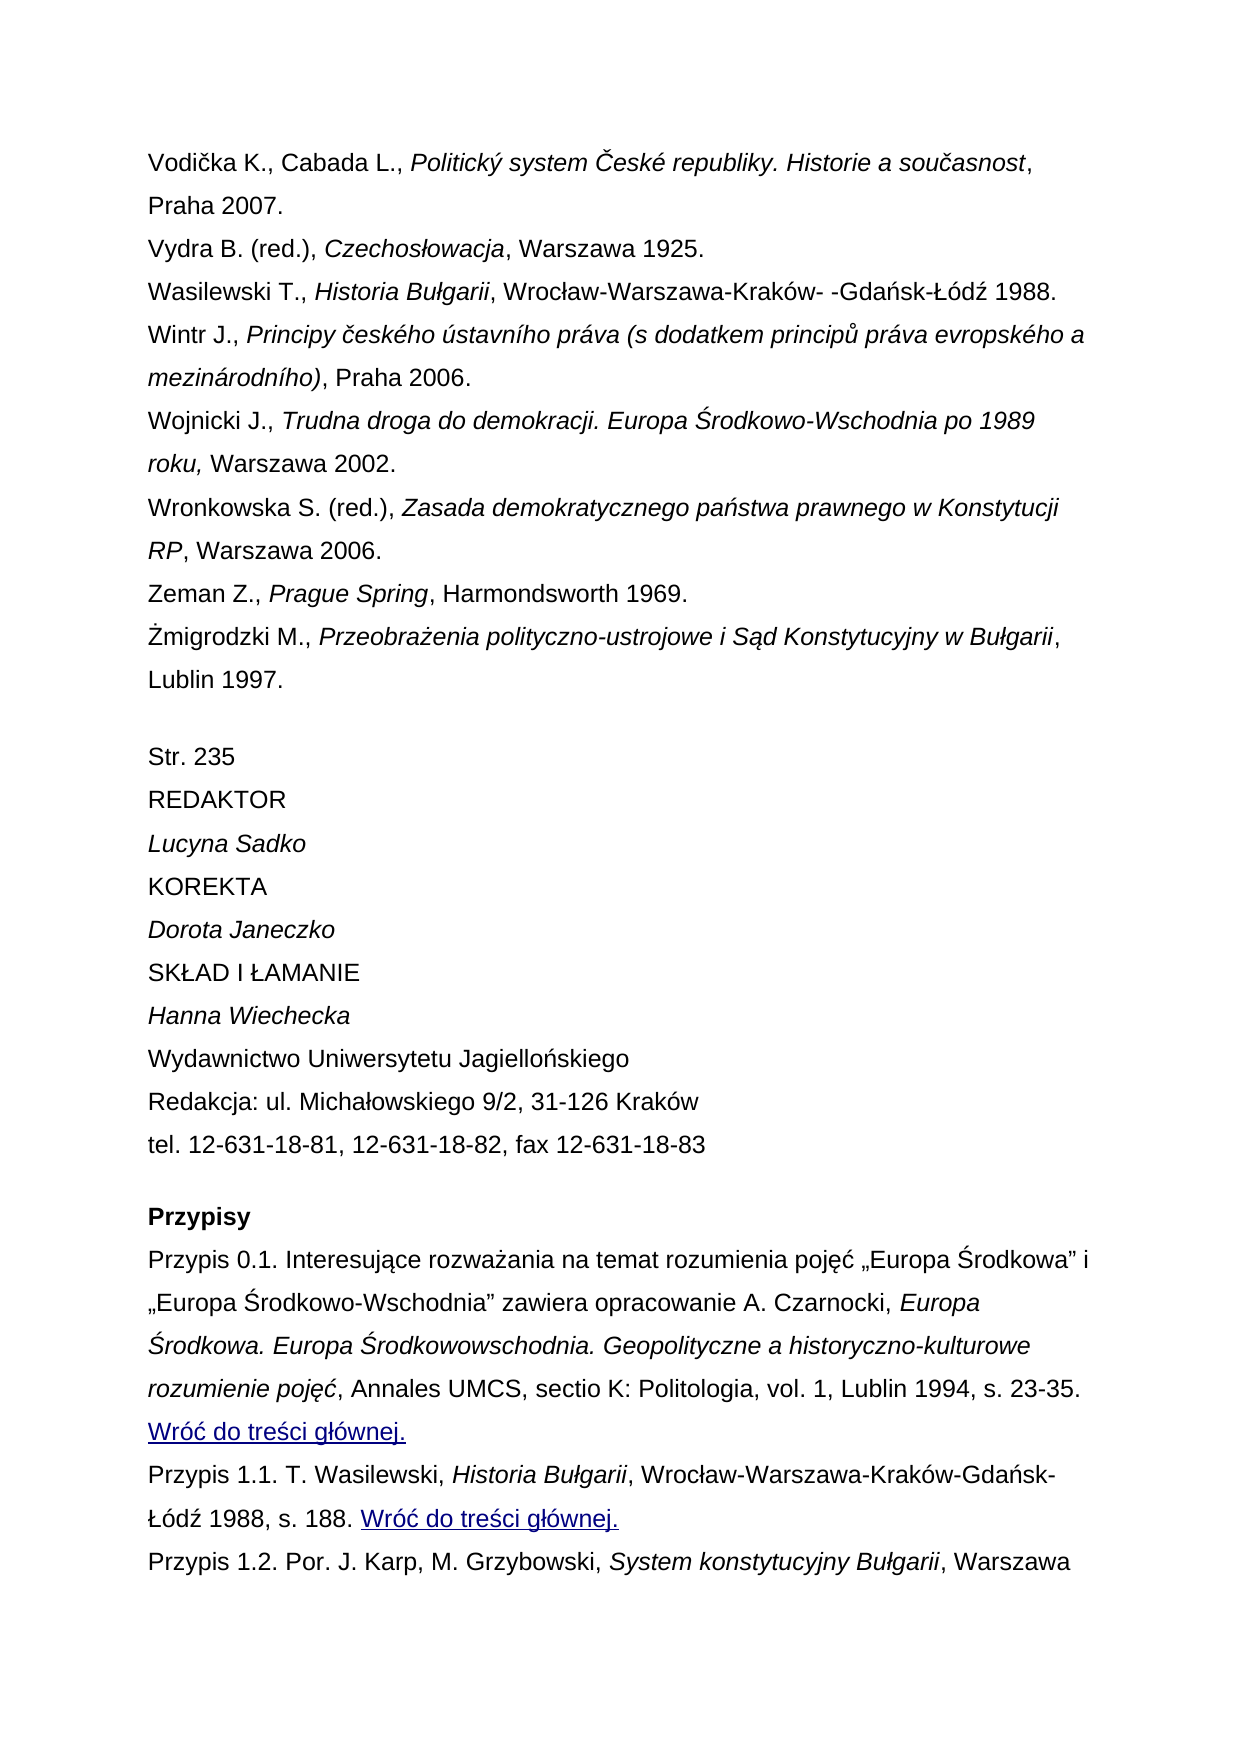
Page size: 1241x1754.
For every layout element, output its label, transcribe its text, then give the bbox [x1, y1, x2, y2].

text Hanna Wiechecka [148, 1001, 1093, 1030]
text Wydawnictwo Uniwersytetu Jagiellońskiego [148, 1044, 1093, 1073]
text Żmigrodzki M., Przeobrażenia polityczno-ustrojowe i Sąd Konstytucyjny w Bułgarii, Lublin 1997. [148, 622, 1093, 694]
text Wasilewski T., Historia Bułgarii, Wrocław-Warszawa-Kraków- -Gdańsk-Łódź 1988. [148, 277, 1093, 306]
text SKŁAD I ŁAMANIE [148, 958, 1093, 987]
text Str. 235 [148, 742, 1093, 771]
text Przypisy [148, 1202, 1093, 1231]
text Wronkowska S. (red.), Zasada demokratycznego państwa prawnego w Konstytucji RP, Warszawa 2006. [148, 493, 1093, 564]
text Lucyna Sadko [148, 829, 1093, 857]
text Vydra B. (red.), Czechosłowacja, Warszawa 1925. [148, 234, 1093, 263]
text REDAKTOR [148, 786, 1093, 814]
text Vodička K., Cabada L., Politický system České republiky. Historie a současnost, Praha 2007. [148, 148, 1093, 219]
text Dorota Janeczko [148, 915, 1093, 944]
text Przypis 0.1. Interesujące rozważania na temat rozumienia pojęć „Europa Środkowa” i „Europa Środkowo-Wschodnia” zawiera opracowanie A. Czarnocki, Europa Środkowa. Europa Środkowowschodnia. Geopolityczne a historyczno-kulturowe rozumienie pojęć, Annales UMCS, sectio K: Politologia, vol. 1, Lublin 1994, s. 23-35. Wróć do treści głównej. [148, 1245, 1093, 1446]
text tel. 12-631-18-81, 12-631-18-82, fax 12-631-18-83 [148, 1131, 1093, 1159]
text Redakcja: ul. Michałowskiego 9/2, 31-126 Kraków [148, 1087, 1093, 1116]
text Wojnicki J., Trudna droga do demokracji. Europa Środkowo-Wschodnia po 1989 roku, Warszawa 2002. [148, 406, 1093, 478]
text KOREKTA [148, 872, 1093, 901]
text Zeman Z., Prague Spring, Harmondsworth 1969. [148, 579, 1093, 608]
text Przypis 1.1. T. Wasilewski, Historia Bułgarii, Wrocław-Warszawa-Kraków-Gdańsk-Łódź 1988, s. 188. Wróć do treści głównej. [148, 1461, 1093, 1532]
text Wintr J., Principy českého ústavního práva (s dodatkem principů práva evropského a mezinárodního), Praha 2006. [148, 320, 1093, 392]
text Przypis 1.2. Por. J. Karp, M. Grzybowski, System konstytucyjny Bułgarii, Warszawa [148, 1547, 1093, 1576]
